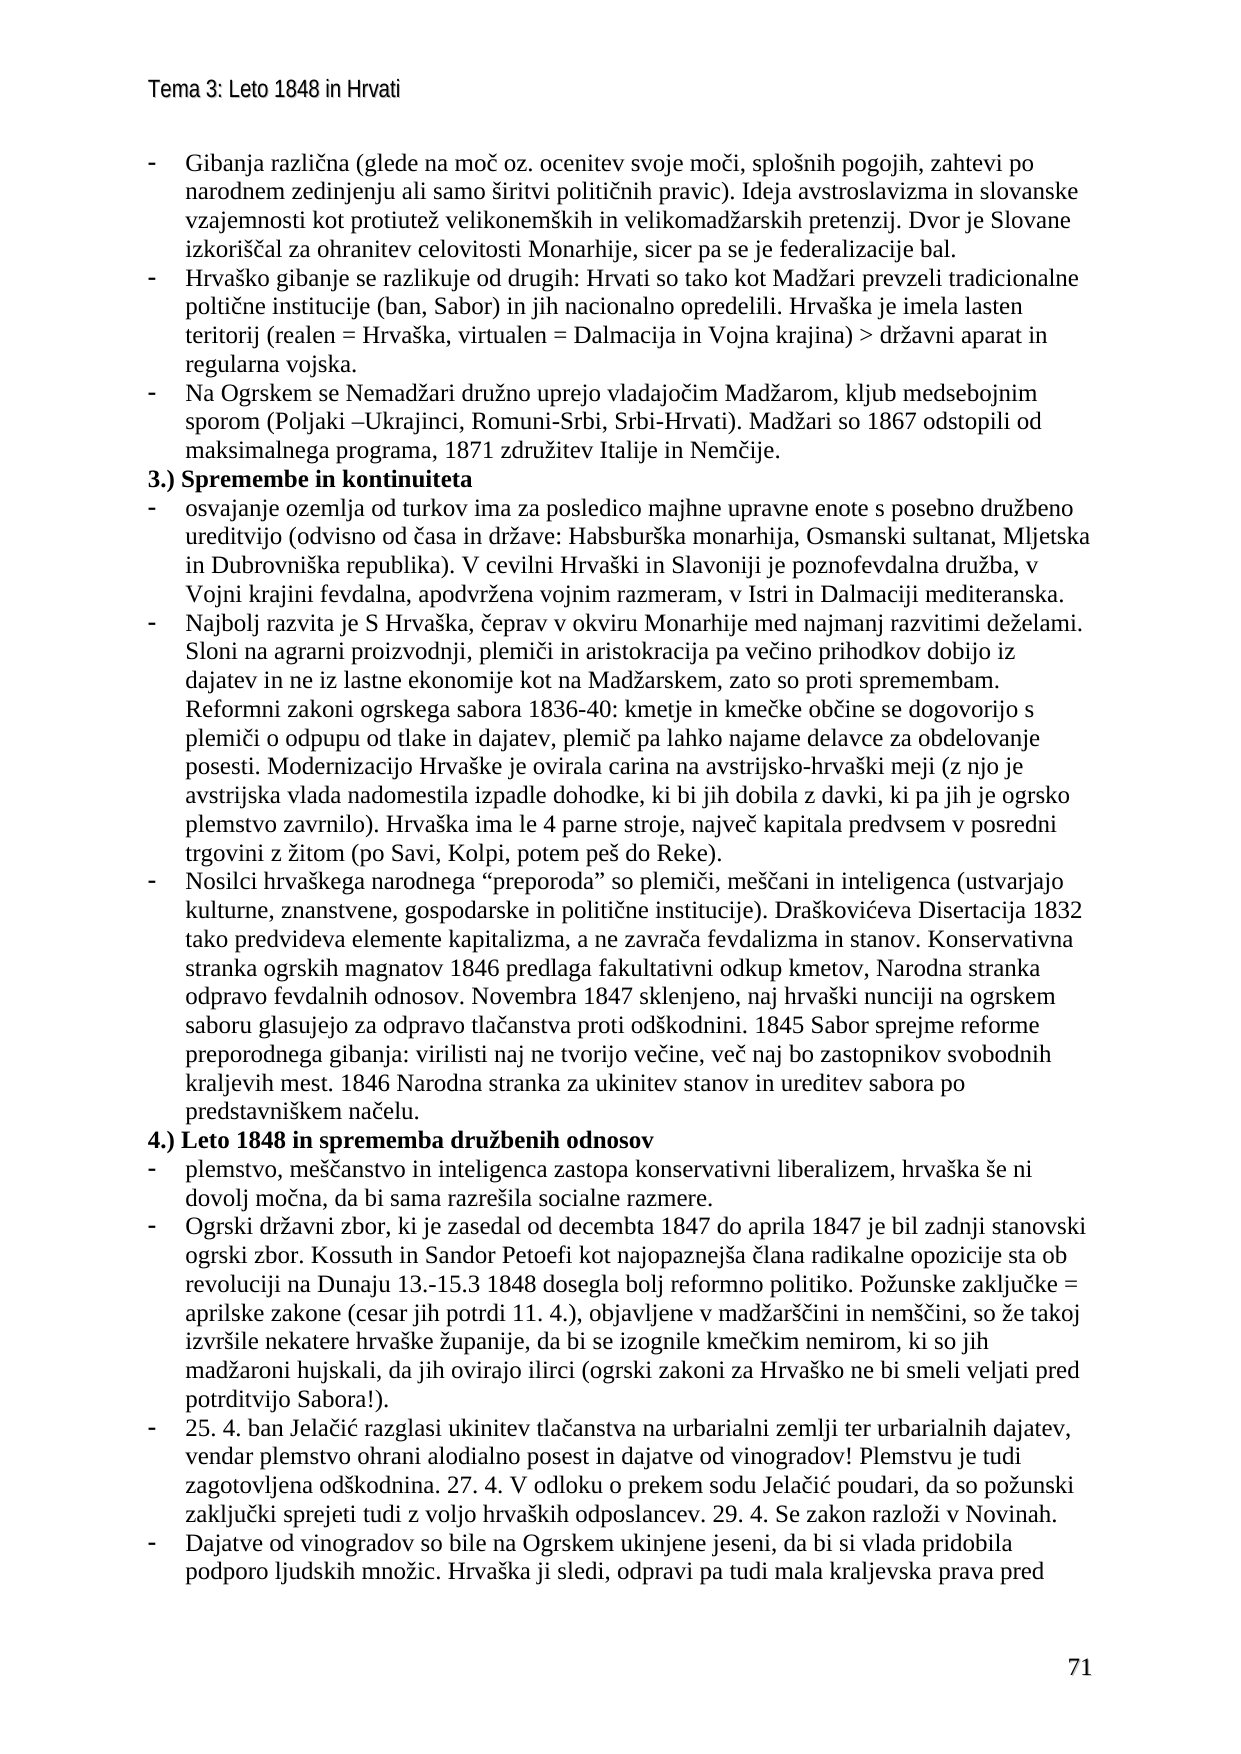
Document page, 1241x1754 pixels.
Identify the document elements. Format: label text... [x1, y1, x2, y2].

list 4.) Leto 1848 in sprememba družbenih odnosov [148, 1125, 1093, 1154]
list Gibanja različna (glede na moč oz. ocenitev svoje moči, splošnih pogojih, zahtevi po narodnem zedinjenju ali samo širitvi političnih pravic). Ideja avstroslavizma in slovanske vzajemnosti kot protiutež velikonemških in velikomadžarskih pretenzij. Dvor je Slovane izkoriščal za ohranitev celovitosti Monarhije, sicer pa se je federalizacije bal. [148, 148, 1093, 263]
list Nosilci hrvaškega narodnega “preporoda” so plemiči, meščani in inteligenca (ustvarjajo kulturne, znanstvene, gospodarske in politične institucije). Draškovićeva Disertacija 1832 tako predvideva elemente kapitalizma, a ne zavrača fevdalizma in stanov. Konservativna stranka ogrskih magnatov 1846 predlaga fakultativni odkup kmetov, Narodna stranka odpravo fevdalnih odnosov. Novembra 1847 sklenjeno, naj hrvaški nunciji na ogrskem saboru glasujejo za odpravo tlačanstva proti odškodnini. 1845 Sabor sprejme reforme preporodnega gibanja: virilisti naj ne tvorijo večine, več naj bo zastopnikov svobodnih kraljevih mest. 1846 Narodna stranka za ukinitev stanov in ureditev sabora po predstavniškem načelu. [148, 866, 1093, 1125]
list Najbolj razvita je S Hrvaška, čeprav v okviru Monarhije med najmanj razvitimi deželami. Sloni na agrarni proizvodnji, plemiči in aristokracija pa večino prihodkov dobijo iz dajatev in ne iz lastne ekonomije kot na Madžarskem, zato so proti spremembam. Reformni zakoni ogrskega sabora 1836-40: kmetje in kmečke občine se dogovorijo s plemiči o odpupu od tlake in dajatev, plemič pa lahko najame delavce za obdelovanje posesti. Modernizacijo Hrvaške je ovirala carina na avstrijsko-hrvaški meji (z njo je avstrijska vlada nadomestila izpadle dohodke, ki bi jih dobila z davki, ki pa jih je ogrsko plemstvo zavrnilo). Hrvaška ima le 4 parne stroje, največ kapitala predvsem v posredni trgovini z žitom (po Savi, Kolpi, potem peš do Reke). [148, 608, 1093, 866]
list Dajatve od vinogradov so bile na Ogrskem ukinjene jeseni, da bi si vlada pridobila podporo ljudskih množic. Hrvaška ji sledi, odpravi pa tudi mala kraljevska prava pred [148, 1528, 1093, 1585]
list osvajanje ozemlja od turkov ima za posledico majhne upravne enote s posebno družbeno ureditvijo (odvisno od časa in države: Habsburška monarhija, Osmanski sultanat, Mljetska in Dubrovniška republika). V cevilni Hrvaški in Slavoniji je poznofevdalna družba, v Vojni krajini fevdalna, apodvržena vojnim razmeram, v Istri in Dalmaciji mediteranska. [148, 493, 1093, 608]
list Na Ogrskem se Nemadžari družno uprejo vladajočim Madžarom, kljub medsebojnim sporom (Poljaki –Ukrajinci, Romuni-Srbi, Srbi-Hrvati). Madžari so 1867 odstopili od maksimalnega programa, 1871 združitev Italije in Nemčije. [148, 378, 1093, 464]
list 3.) Spremembe in kontinuiteta [148, 464, 1093, 493]
list 25. 4. ban Jelačić razglasi ukinitev tlačanstva na urbarialni zemlji ter urbarialnih dajatev, vendar plemstvo ohrani alodialno posest in dajatve od vinogradov! Plemstvu je tudi zagotovljena odškodnina. 27. 4. V odloku o prekem sodu Jelačić poudari, da so požunski zaključki sprejeti tudi z voljo hrvaških odposlancev. 29. 4. Se zakon razloži v Novinah. [148, 1413, 1093, 1528]
list Hrvaško gibanje se razlikuje od drugih: Hrvati so tako kot Madžari prevzeli tradicionalne poltične institucije (ban, Sabor) in jih nacionalno opredelili. Hrvaška je imela lasten teritorij (realen = Hrvaška, virtualen = Dalmacija in Vojna krajina) > državni aparat in regularna vojska. [148, 263, 1093, 378]
list Ogrski državni zbor, ki je zasedal od decembta 1847 do aprila 1847 je bil zadnji stanovski ogrski zbor. Kossuth in Sandor Petoefi kot najopaznejša člana radikalne opozicije sta ob revoluciji na Dunaju 13.-15.3 1848 dosegla bolj reformno politiko. Požunske zaključke = aprilske zakone (cesar jih potrdi 11. 4.), objavljene v madžarščini in nemščini, so že takoj izvršile nekatere hrvaške županije, da bi se izognile kmečkim nemirom, ki so jih madžaroni hujskali, da jih ovirajo ilirci (ogrski zakoni za Hrvaško ne bi smeli veljati pred potrditvijo Sabora!). [148, 1211, 1093, 1413]
list plemstvo, meščanstvo in inteligenca zastopa konservativni liberalizem, hrvaška še ni dovolj močna, da bi sama razrešila socialne razmere. [148, 1154, 1093, 1211]
